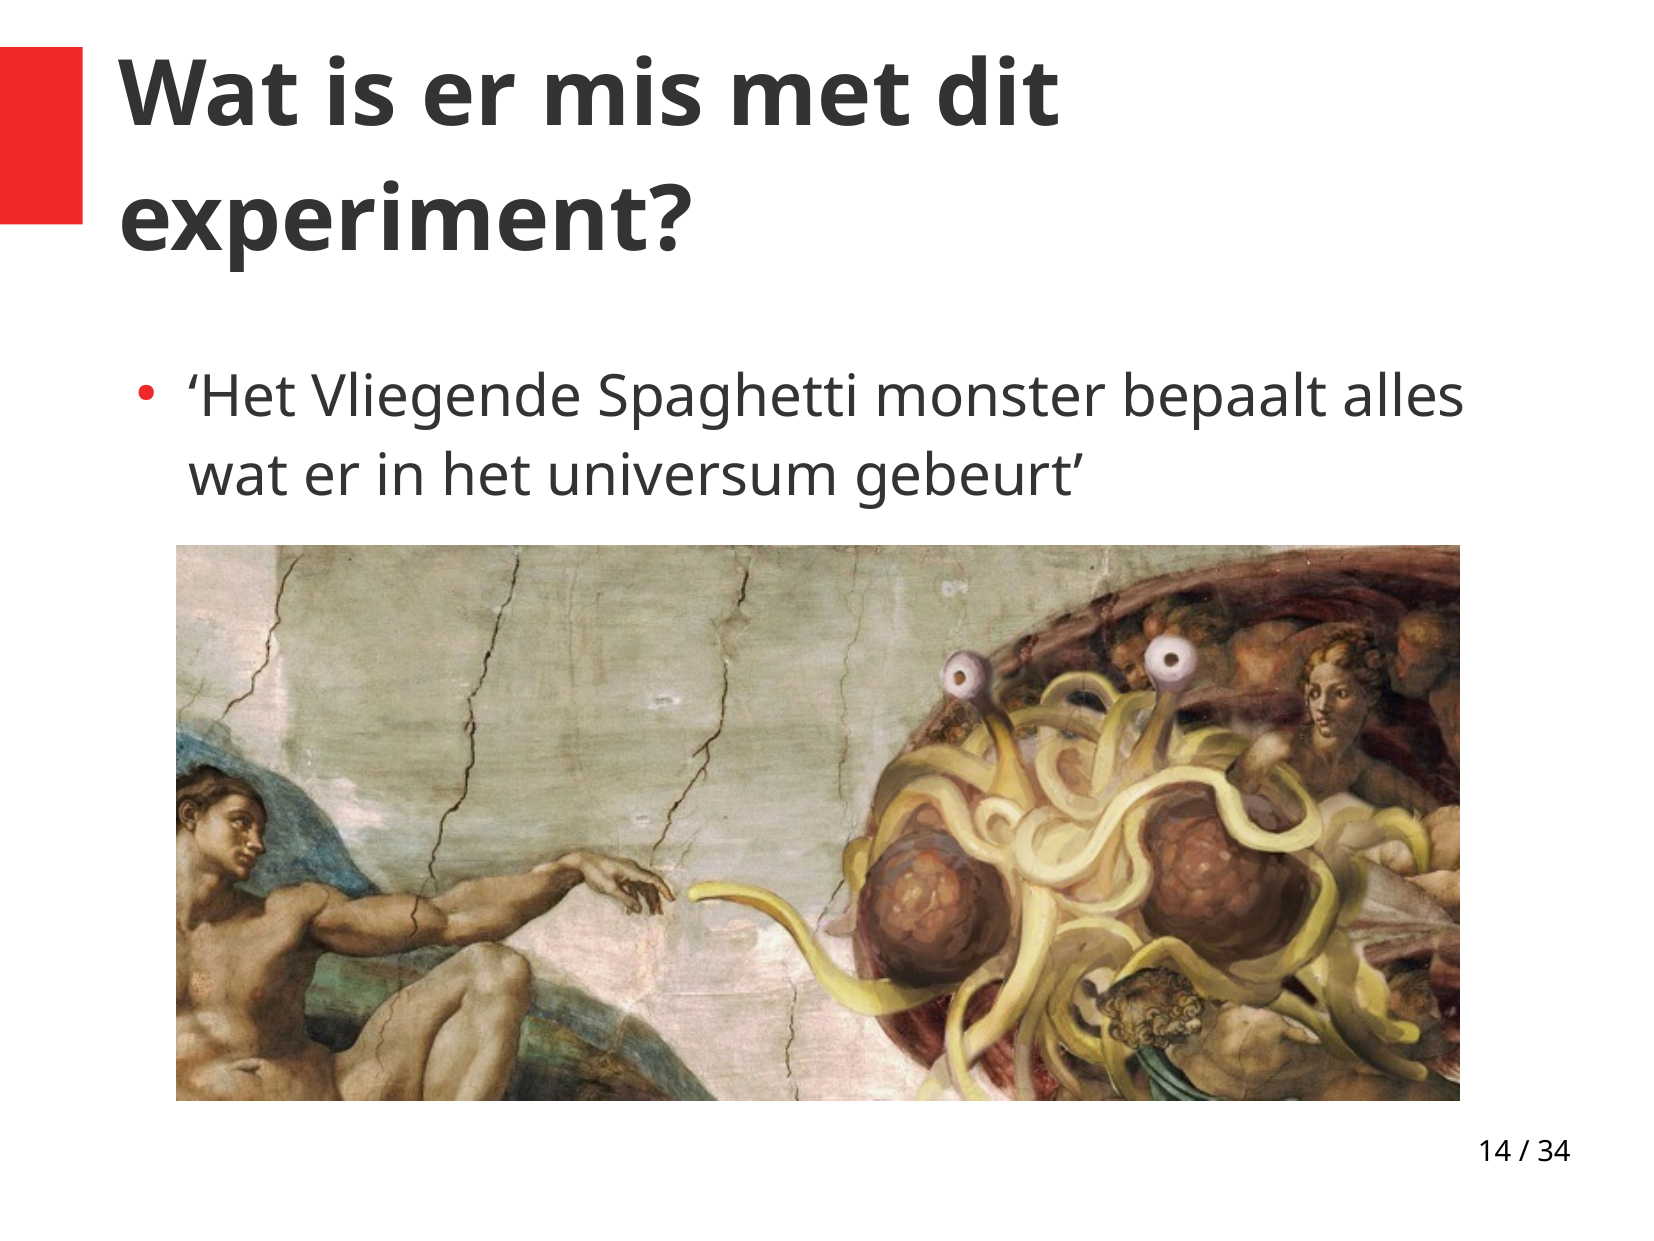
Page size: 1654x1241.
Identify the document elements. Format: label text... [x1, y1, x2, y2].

picture [176, 545, 1460, 1101]
list ‘Het Vliegende Spaghetti monster bepaalt alles wat er in het universum gebeurt’ [118, 354, 1536, 1074]
title Wat is er mis met dit experiment? [118, 27, 1571, 278]
